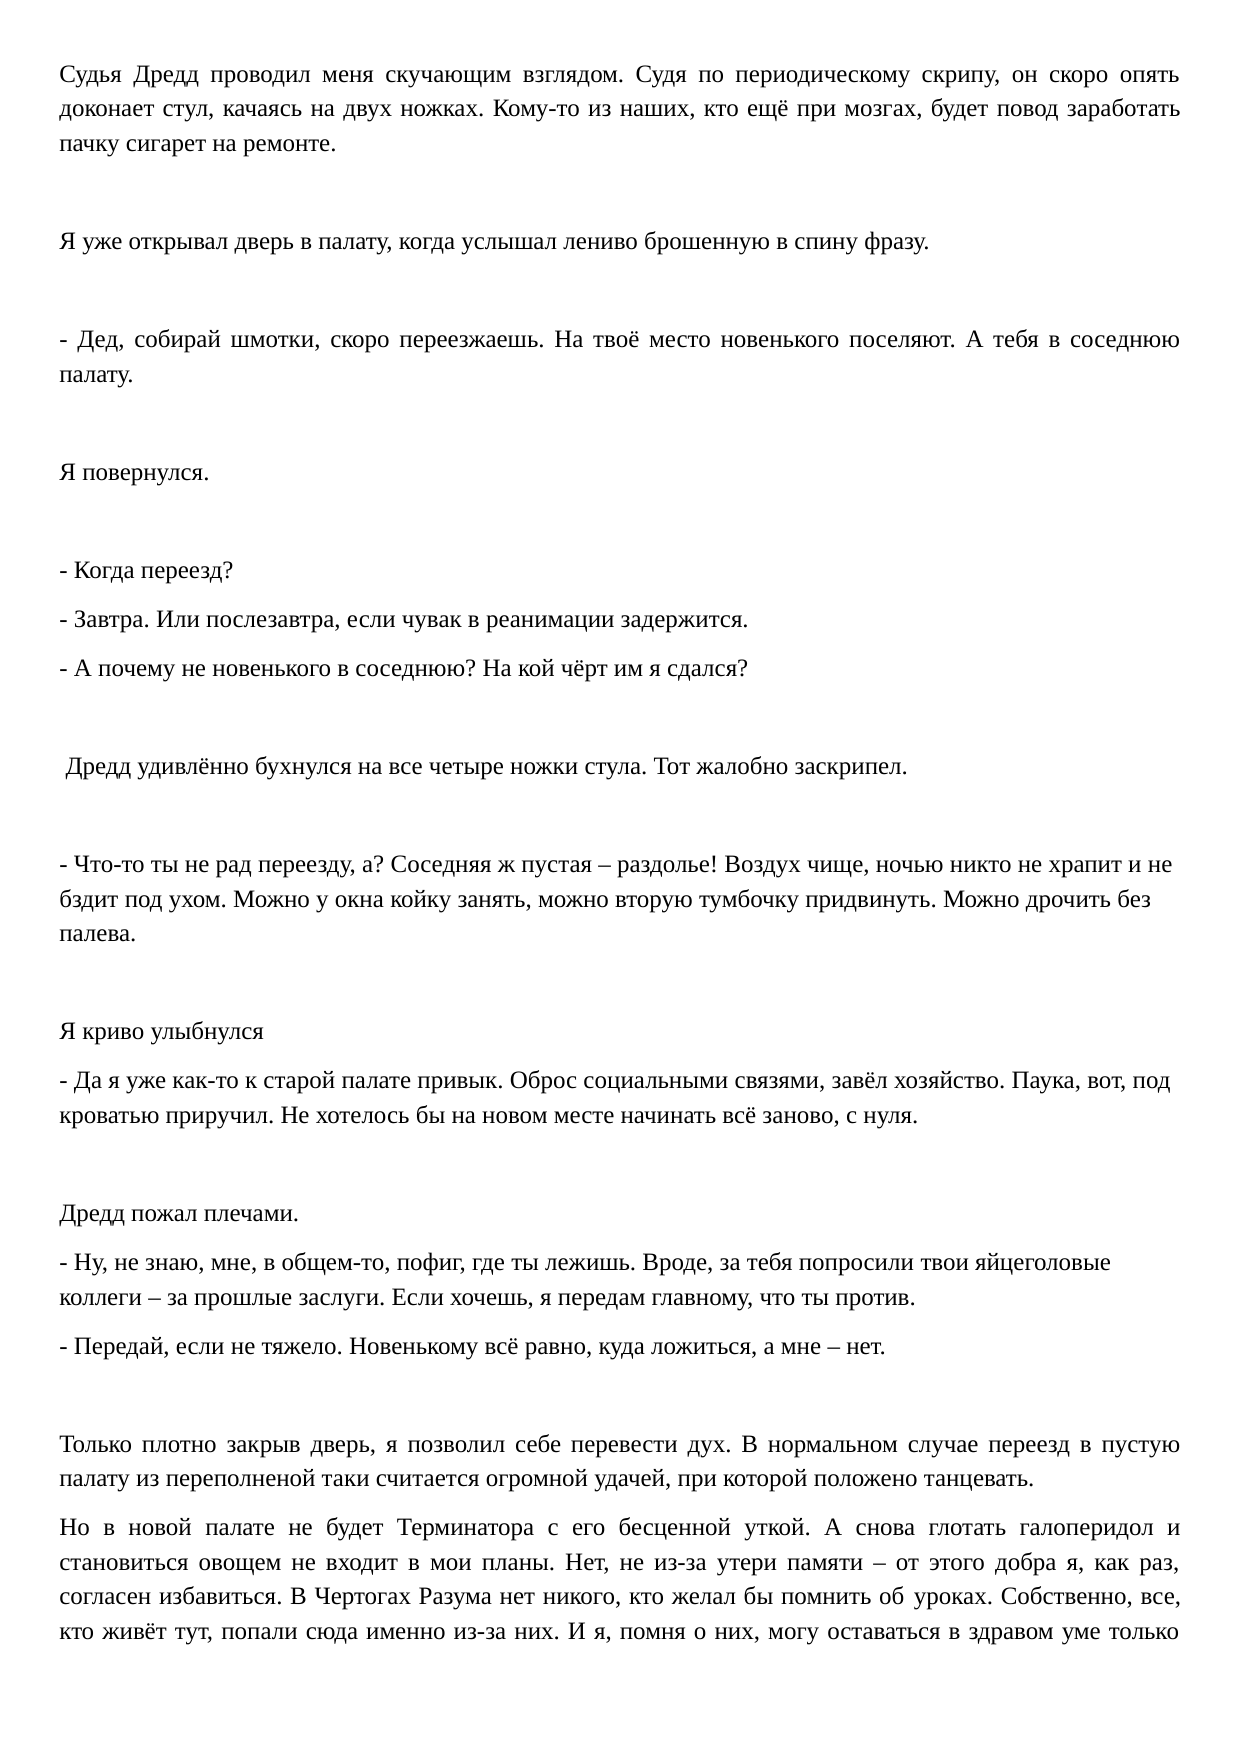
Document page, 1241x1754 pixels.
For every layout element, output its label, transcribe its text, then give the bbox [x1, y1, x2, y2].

text Я повернулся. [59, 457, 1181, 486]
text Судья Дредд проводил меня скучающим взглядом. Судя по периодическому скрипу, он скоро опять доконает стул, качаясь на двух ножках. Кому-то из наших, кто ещё при мозгах, будет повод заработать пачку сигарет на ремонте. [59, 59, 1181, 157]
text - Когда переезд? [59, 555, 1181, 584]
text Но в новой палате не будет Терминатора с его бесценной уткой. А снова глотать галоперидол и становиться овощем не входит в мои планы. Нет, не из-за утери памяти – от этого добра я, как раз, согласен избавиться. В Чертогах Разума нет никого, кто желал бы помнить об уроках. Собственно, все, кто живёт тут, попали сюда именно из-за них. И я, помня о них, могу оставаться в здравом уме только [59, 1512, 1181, 1644]
text - Ну, не знаю, мне, в общем-то, пофиг, где ты лежишь. Вроде, за тебя попросили твои яйцеголовые коллеги – за прошлые заслуги. Если хочешь, я передам главному, что ты против. [59, 1247, 1181, 1310]
text - Что-то ты не рад переезду, а? Соседняя ж пустая – раздолье! Воздух чище, ночью никто не храпит и не бздит под ухом. Можно у окна койку занять, можно вторую тумбочку придвинуть. Можно дрочить без палева. [59, 849, 1181, 947]
text - А почему не новенького в соседнюю? На кой чёрт им я сдался? [59, 653, 1181, 682]
text Я уже открывал дверь в палату, когда услышал лениво брошенную в спину фразу. [59, 226, 1181, 255]
text Дредд удивлённо бухнулся на все четыре ножки стула. Тот жалобно заскрипел. [59, 751, 1181, 780]
text Дредд пожал плечами. [59, 1198, 1181, 1227]
text - Завтра. Или послезавтра, если чувак в реанимации задержится. [59, 604, 1181, 633]
text Я криво улыбнулся [59, 1016, 1181, 1045]
text Только плотно закрыв дверь, я позволил себе перевести дух. В нормальном случае переезд в пустую палату из переполненой таки считается огромной удачей, при которой положено танцевать. [59, 1429, 1181, 1492]
text - Дед, собирай шмотки, скоро переезжаешь. На твоё место новенького поселяют. А тебя в соседнюю палату. [59, 324, 1181, 387]
text - Передай, если не тяжело. Новенькому всё равно, куда ложиться, а мне – нет. [59, 1331, 1181, 1359]
text - Да я уже как-то к старой палате привык. Оброс социальными связями, завёл хозяйство. Паука, вот, под кроватью приручил. Не хотелось бы на новом месте начинать всё заново, с нуля. [59, 1066, 1181, 1129]
